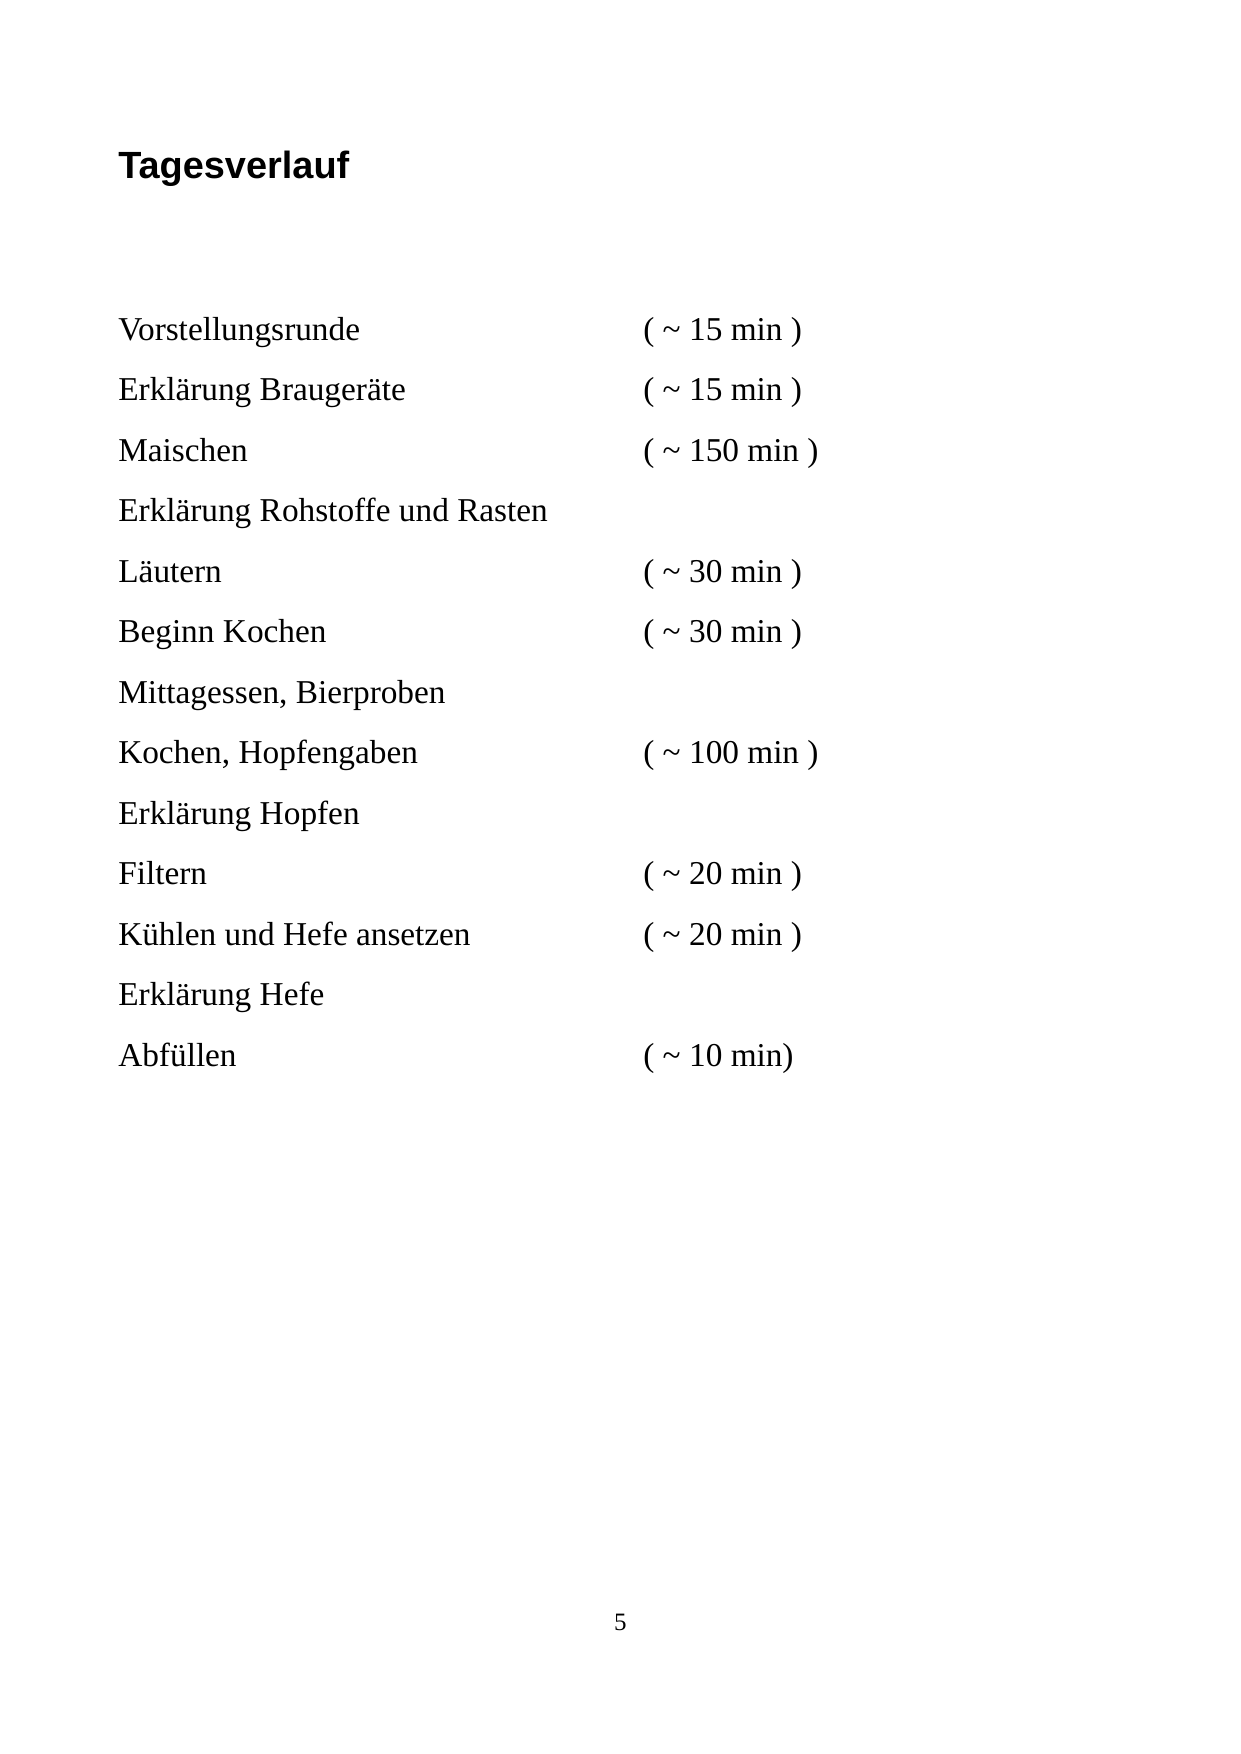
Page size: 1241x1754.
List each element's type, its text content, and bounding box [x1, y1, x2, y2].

text Erklärung Braugeräte ( ~ 15 min ) [118, 369, 1122, 408]
text Erklärung Hefe [118, 974, 1122, 1013]
text Erklärung Hopfen [118, 793, 1122, 831]
text Erklärung Rohstoffe und Rasten [118, 490, 1122, 529]
text Läutern ( ~ 30 min ) [118, 551, 1122, 589]
text Beginn Kochen ( ~ 30 min ) [118, 611, 1122, 650]
text Abfüllen ( ~ 10 min) [118, 1035, 1122, 1073]
text Maischen ( ~ 150 min ) [118, 430, 1122, 468]
text Mittagessen, Bierproben [118, 672, 1122, 710]
text Filtern ( ~ 20 min ) [118, 853, 1122, 892]
text Kühlen und Hefe ansetzen ( ~ 20 min ) [118, 914, 1122, 952]
subtitle Tagesverlauf [118, 143, 1122, 187]
text Kochen, Hopfengaben ( ~ 100 min ) [118, 732, 1122, 771]
text Vorstellungsrunde ( ~ 15 min ) [118, 309, 1122, 347]
